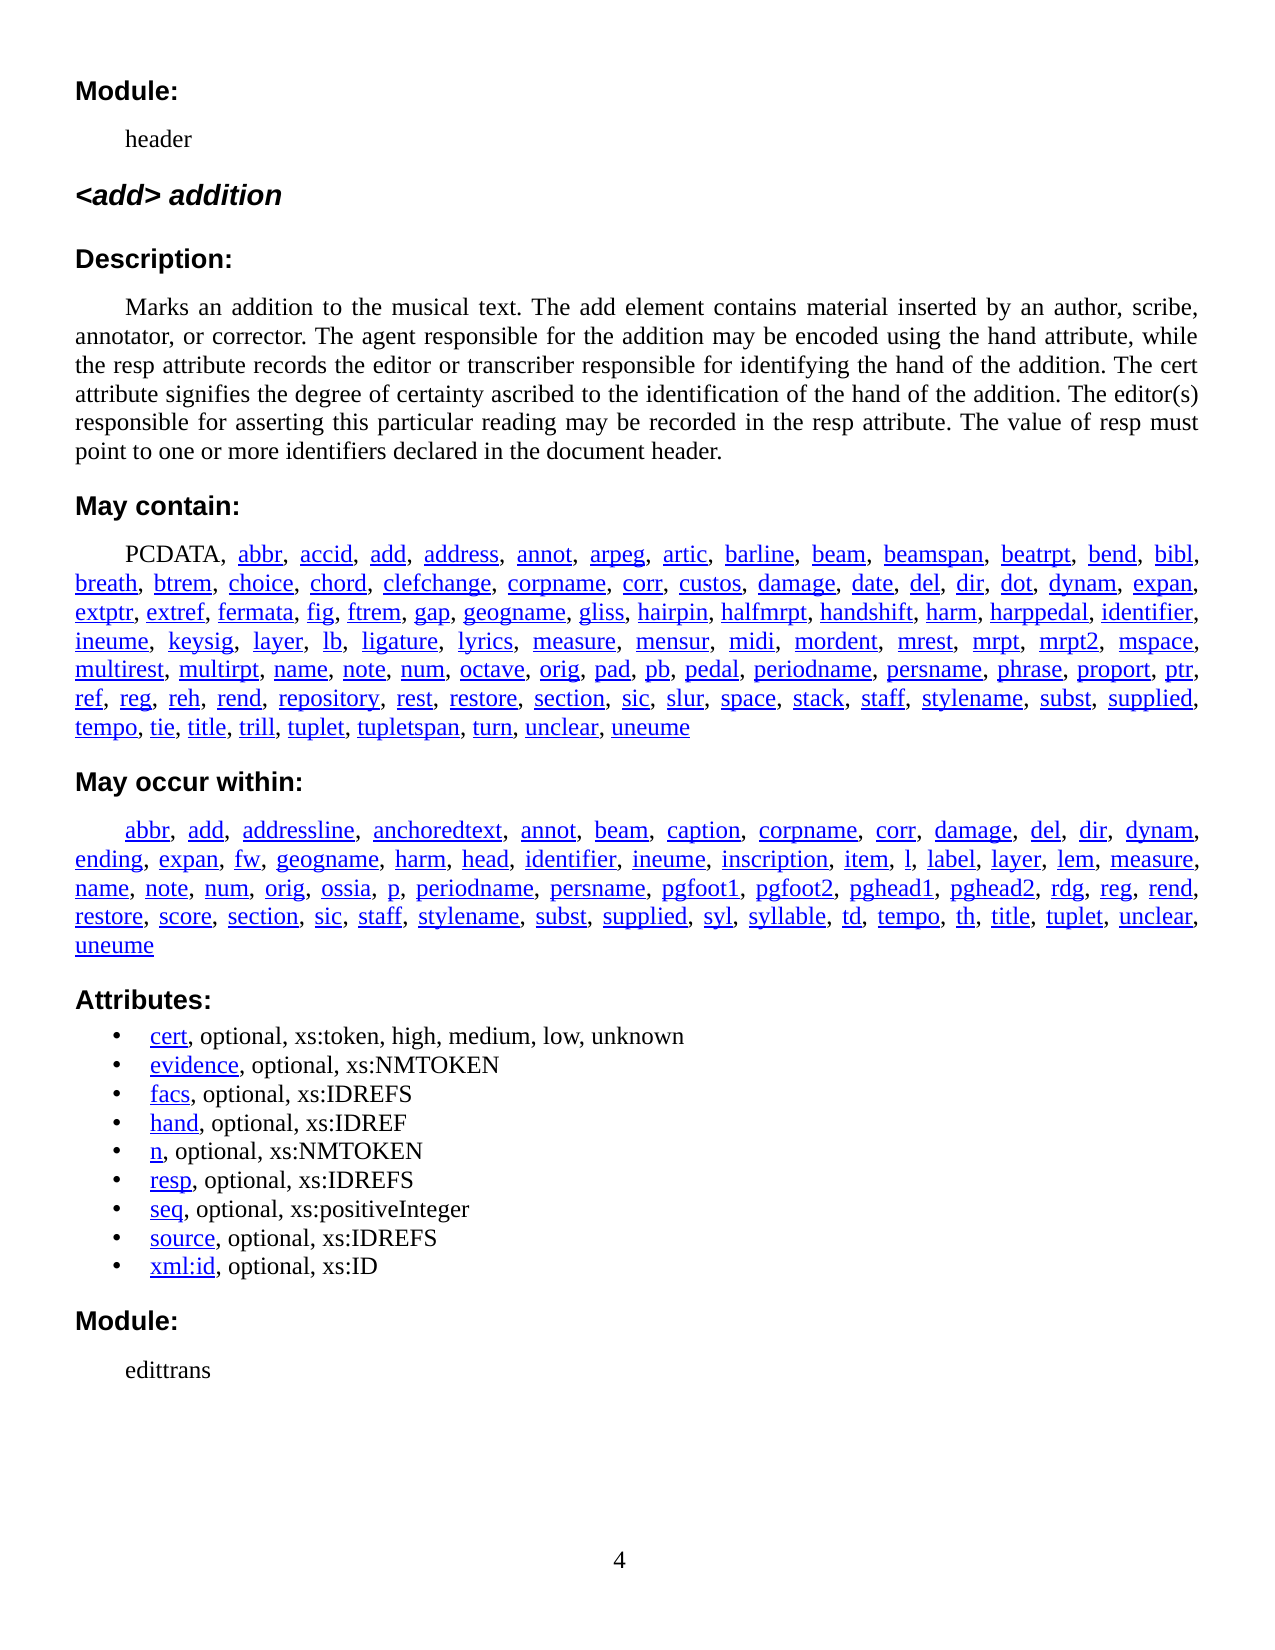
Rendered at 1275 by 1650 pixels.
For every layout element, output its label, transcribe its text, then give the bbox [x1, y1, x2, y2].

subtitle Module: [75, 1305, 1200, 1336]
list xml:id, optional, xs:ID [112, 1251, 1200, 1280]
text header [75, 124, 1200, 153]
text Marks an addition to the musical text. The add element contains material inserted by an author, scribe, annotator, or corrector. The agent responsible for the addition may be encoded using the hand attribute, while the resp attribute records the editor or transcriber responsible for identifying the hand of the addition. The cert attribute signifies the degree of certainty ascribed to the identification of the hand of the addition. The editor(s) responsible for asserting this particular reading may be recorded in the resp attribute. The value of resp must point to one or more identifiers declared in the document header. [75, 292, 1200, 465]
text edittrans [75, 1355, 1200, 1383]
list evidence, optional, xs:NMTOKEN [112, 1050, 1200, 1079]
list hand, optional, xs:IDREF [112, 1108, 1200, 1136]
subtitle May occur within: [75, 766, 1200, 797]
list source, optional, xs:IDREFS [112, 1223, 1200, 1251]
subtitle Module: [75, 75, 1200, 106]
text PCDATA, abbr, accid, add, address, annot, arpeg, artic, barline, beam, beamspan, beatrpt, bend, bibl, breath, btrem, choice, chord, clefchange, corpname, corr, custos, damage, date, del, dir, dot, dynam, expan, extptr, extref, fermata, fig, ftrem, gap, geogname, gliss, hairpin, halfmrpt, handshift, harm, harppedal, identifier, ineume, keysig, layer, lb, ligature, lyrics, measure, mensur, midi, mordent, mrest, mrpt, mrpt2, mspace, multirest, multirpt, name, note, num, octave, orig, pad, pb, pedal, periodname, persname, phrase, proport, ptr, ref, reg, reh, rend, repository, rest, restore, section, sic, slur, space, stack, staff, stylename, subst, supplied, tempo, tie, title, trill, tuplet, tupletspan, turn, unclear, uneume [75, 539, 1200, 741]
list facs, optional, xs:IDREFS [112, 1079, 1200, 1108]
text abbr, add, addressline, anchoredtext, annot, beam, caption, corpname, corr, damage, del, dir, dynam, ending, expan, fw, geogname, harm, head, identifier, ineume, inscription, item, l, label, layer, lem, measure, name, note, num, orig, ossia, p, periodname, persname, pgfoot1, pgfoot2, pghead1, pghead2, rdg, reg, rend, restore, score, section, sic, staff, stylename, subst, supplied, syl, syllable, td, tempo, th, title, tuplet, unclear, uneume [75, 815, 1200, 959]
subtitle Attributes: [75, 984, 1200, 1015]
list seq, optional, xs:positiveInteger [112, 1194, 1200, 1223]
list resp, optional, xs:IDREFS [112, 1165, 1200, 1194]
subtitle <add> addition [75, 178, 1200, 212]
subtitle May contain: [75, 490, 1200, 521]
subtitle Description: [75, 243, 1200, 274]
list n, optional, xs:NMTOKEN [112, 1136, 1200, 1165]
list cert, optional, xs:token, high, medium, low, unknown [112, 1021, 1200, 1050]
